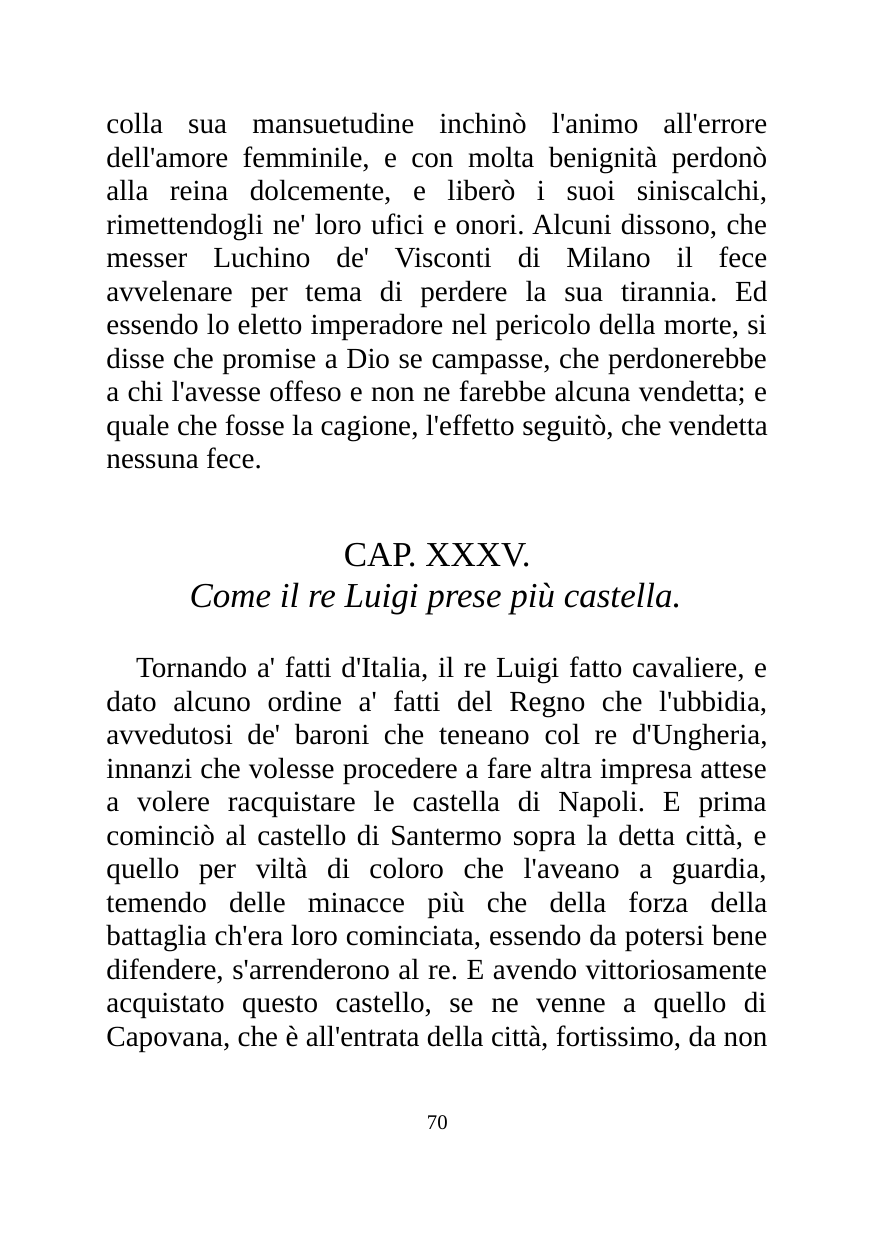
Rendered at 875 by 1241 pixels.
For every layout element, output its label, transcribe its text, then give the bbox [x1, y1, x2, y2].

text Tornando a' fatti d'Italia, il re Luigi fatto cavaliere, e dato alcuno ordine a' fatti del Regno che l'ubbidia, avvedutosi de' baroni che teneano col re d'Ungheria, innanzi che volesse procedere a fare altra impresa attese a volere racquistare le castella di Napoli. E prima cominciò al castello di Santermo sopra la detta città, e quello per viltà di coloro che l'aveano a guardia, temendo delle minacce più che della forza della battaglia ch'era loro cominciata, essendo da potersi bene difendere, s'arrenderono al re. E avendo vittoriosamente acquistato questo castello, se ne venne a quello di Capovana, che è all'entrata della città, fortissimo, da non [106, 650, 768, 1053]
text colla sua mansuetudine inchinò l'animo all'errore dell'amore femminile, e con molta benignità perdonò alla reina dolcemente, e liberò i suoi siniscalchi, rimettendogli ne' loro ufici e onori. Alcuni dissono, che messer Luchino de' Visconti di Milano il fece avvelenare per tema di perdere la sua tirannia. Ed essendo lo eletto imperadore nel pericolo della morte, si disse che promise a Dio se campasse, che perdonerebbe a chi l'avesse offeso e non ne farebbe alcuna vendetta; e quale che fosse la cagione, l'effetto seguitò, che vendetta nessuna fece. [106, 106, 768, 475]
subtitle CAP. XXXV. Come il re Luigi prese più castella. [106, 534, 768, 615]
